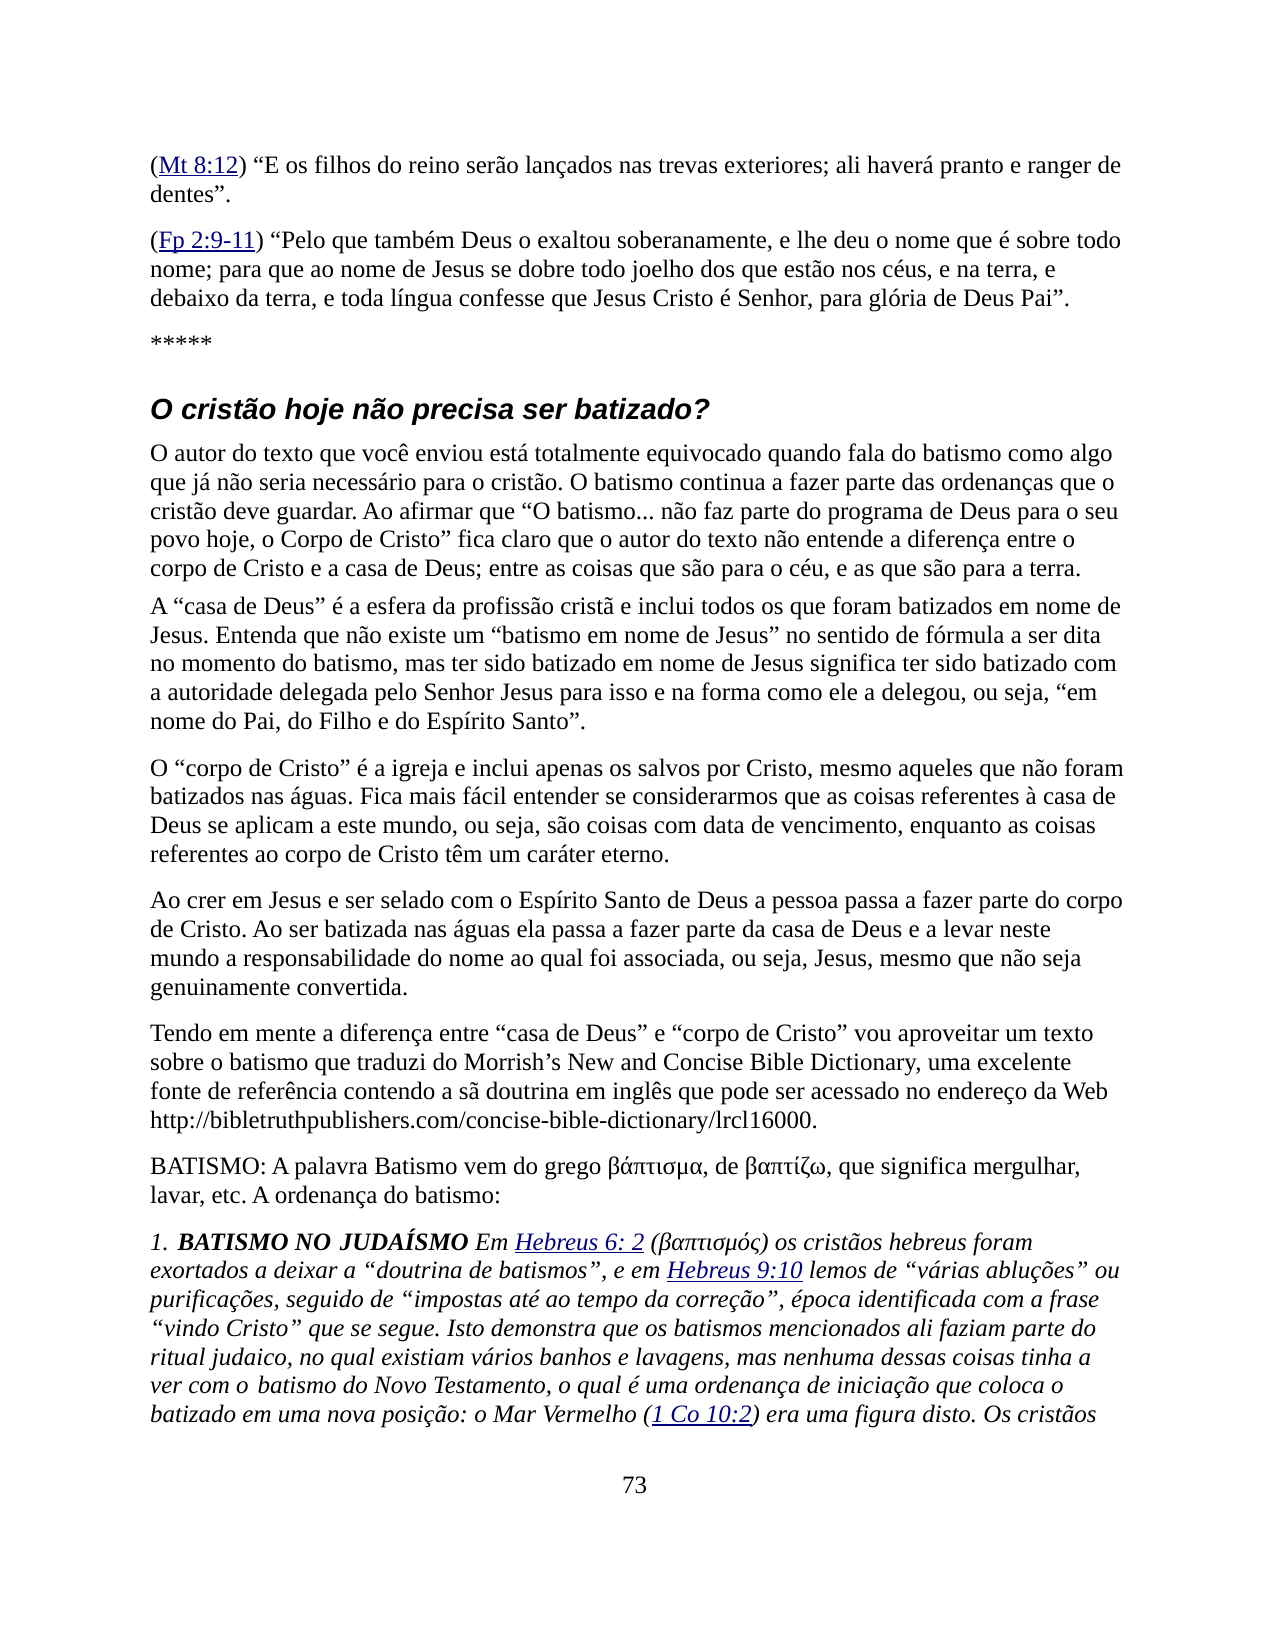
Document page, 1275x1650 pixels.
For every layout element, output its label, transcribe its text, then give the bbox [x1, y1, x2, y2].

text (Mt 8:12) “E os filhos do reino serão lançados nas trevas exteriores; ali haverá pranto e ranger de dentes”. [150, 150, 1125, 207]
text (Fp 2:9-11) “Pelo que também Deus o exaltou soberanamente, e lhe deu o nome que é sobre todo nome; para que ao nome de Jesus se dobre todo joelho dos que estão nos céus, e na terra, e debaixo da terra, e toda língua confesse que Jesus Cristo é Senhor, para glória de Deus Pai”. [150, 225, 1125, 312]
subtitle O cristão hoje não precisa ser batizado? [150, 392, 1125, 426]
text A “casa de Deus” é a esfera da profissão cristã e inclui todos os que foram batizados em nome de Jesus. Entenda que não existe um “batismo em nome de Jesus” no sentido de fórmula a ser dita no momento do batismo, mas ter sido batizado em nome de Jesus significa ter sido batizado com a autoridade delegada pelo Senhor Jesus para isso e na forma como ele a delegou, ou seja, “em nome do Pai, do Filho e do Espírito Santo”. [150, 591, 1125, 735]
text Tendo em mente a diferença entre “casa de Deus” e “corpo de Cristo” vou aproveitar um texto sobre o batismo que traduzi do Morrish’s New and Concise Bible Dictionary, uma excelente fonte de referência contendo a sã doutrina em inglês que pode ser acessado no endereço da Web http://bibletruthpublishers.com/concise-bible-dictionary/lrcl16000. [150, 1018, 1125, 1133]
text BATISMO: A palavra Batismo vem do grego βάπτισμα, de βαπτίζω, que significa mergulhar, lavar, etc. A ordenança do batismo: [150, 1151, 1125, 1209]
text 1. BATISMO NO JUDAÍSMO Em Hebreus 6: 2 (βαπτισμός) os cristãos hebreus foram exortados a deixar a “doutrina de batismos”, e em Hebreus 9:10 lemos de “várias abluções” ou purificações, seguido de “impostas até ao tempo da correção”, época identificada com a frase “vindo Cristo” que se segue. Isto demonstra que os batismos mencionados ali faziam parte do ritual judaico, no qual existiam vários banhos e lavagens, mas nenhuma dessas coisas tinha a ver com o batismo do Novo Testamento, o qual é uma ordenança de iniciação que coloca o batizado em uma nova posição: o Mar Vermelho (1 Co 10:2) era uma figura disto. Os cristãos [150, 1227, 1125, 1428]
text O “corpo de Cristo” é a igreja e inclui apenas os salvos por Cristo, mesmo aqueles que não foram batizados nas águas. Fica mais fácil entender se considerarmos que as coisas referentes à casa de Deus se aplicam a este mundo, ou seja, são coisas com data de vencimento, enquanto as coisas referentes ao corpo de Cristo têm um caráter eterno. [150, 753, 1125, 868]
text ***** [150, 329, 1125, 358]
text Ao crer em Jesus e ser selado com o Espírito Santo de Deus a pessoa passa a fazer parte do corpo de Cristo. Ao ser batizada nas águas ela passa a fazer parte da casa de Deus e a levar neste mundo a responsabilidade do nome ao qual foi associada, ou seja, Jesus, mesmo que não seja genuinamente convertida. [150, 886, 1125, 1001]
text O autor do texto que você enviou está totalmente equivocado quando fala do batismo como algo que já não seria necessário para o cristão. O batismo continua a fazer parte das ordenanças que o cristão deve guardar. Ao afirmar que “O batismo... não faz parte do programa de Deus para o seu povo hoje, o Corpo de Cristo” fica claro que o autor do texto não entende a diferença entre o corpo de Cristo e a casa de Deus; entre as coisas que são para o céu, e as que são para a terra. [150, 438, 1125, 582]
